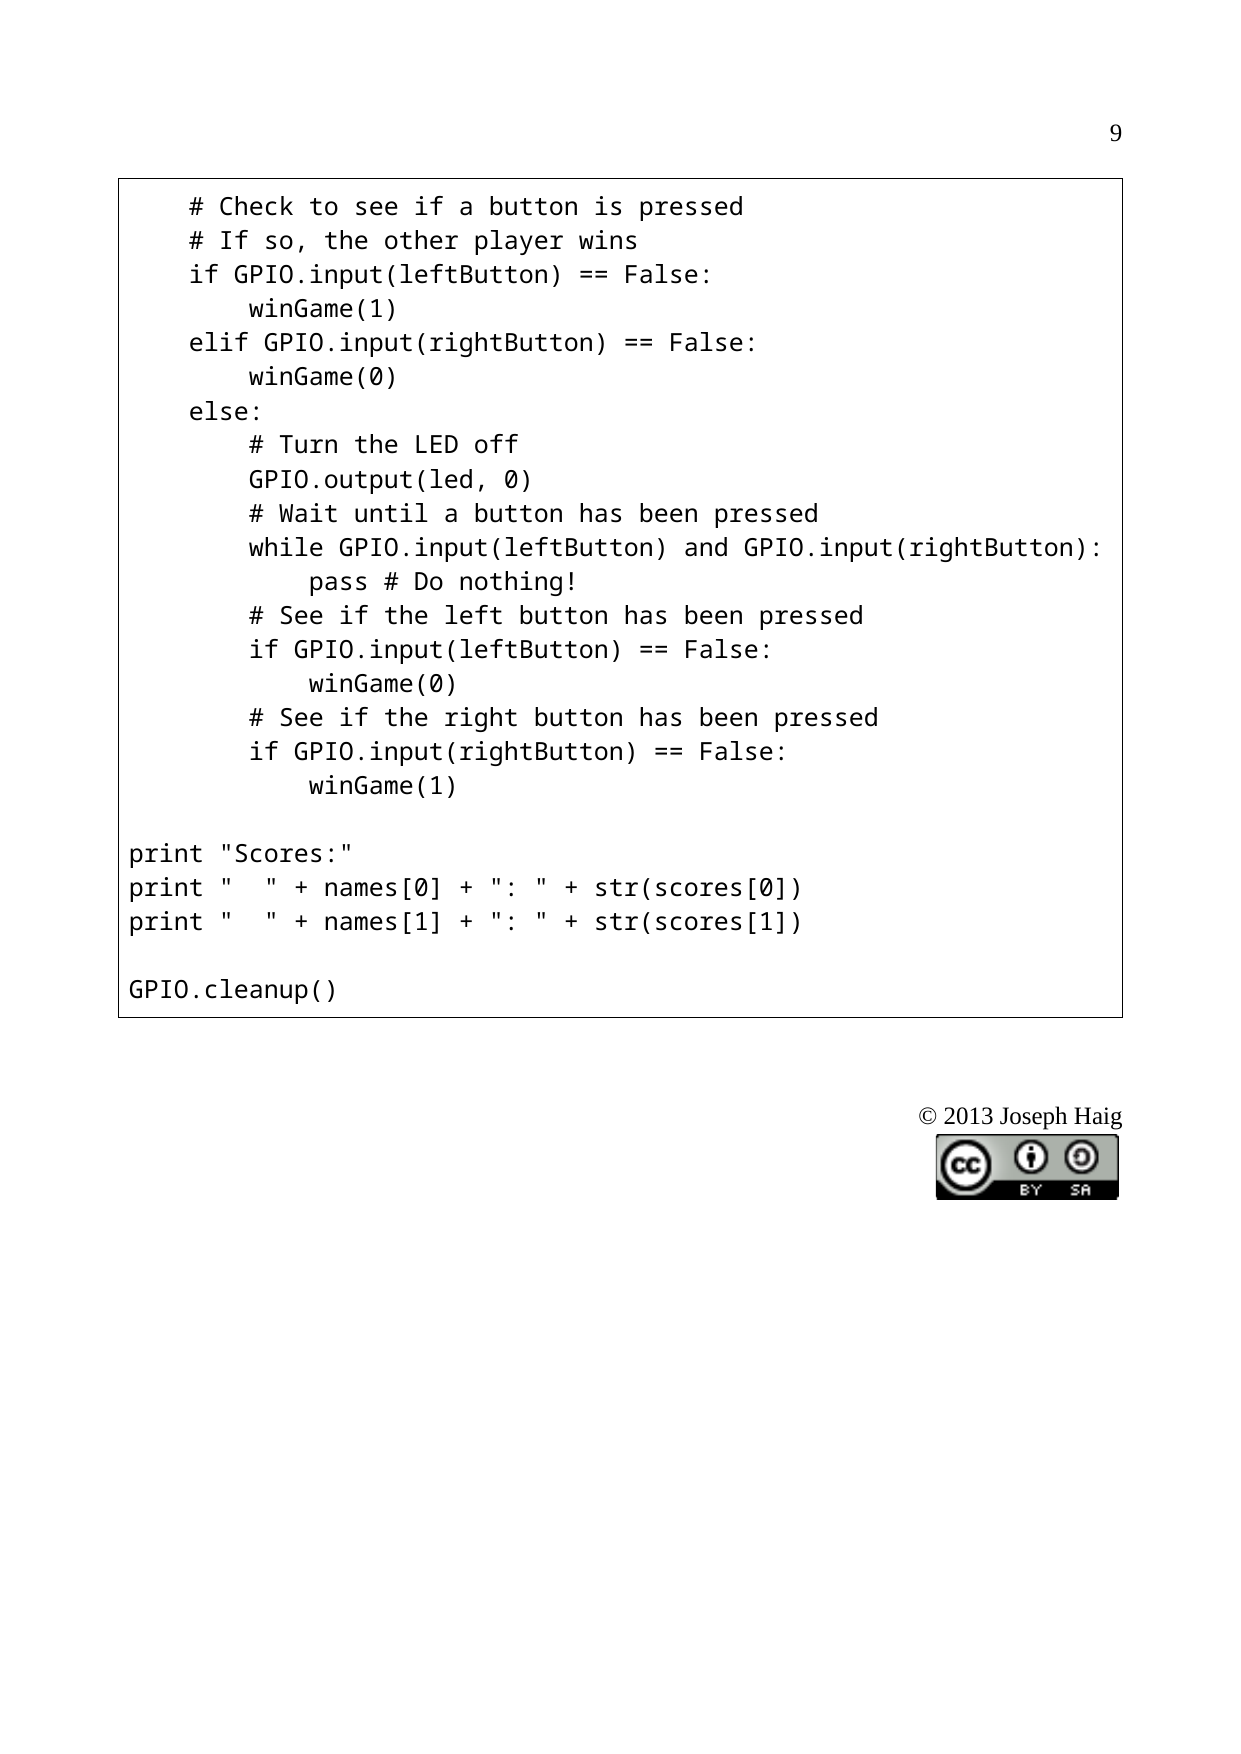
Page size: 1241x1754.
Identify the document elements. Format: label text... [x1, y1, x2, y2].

text else: [119, 382, 1122, 417]
text if GPIO.input(leftButton) == False: [119, 246, 1122, 280]
text winGame(1) [119, 757, 1122, 802]
text elif GPIO.input(rightButton) == False: [119, 314, 1122, 348]
text print " " + names[0] + ": " + str(scores[0]) [119, 859, 1122, 893]
text # If so, the other player wins [119, 212, 1122, 246]
text winGame(0) [119, 655, 1122, 689]
text pass # Do nothing! [119, 553, 1122, 587]
text GPIO.cleanup() [119, 962, 1122, 1017]
text if GPIO.input(leftButton) == False: [119, 621, 1122, 655]
text # Wait until a button has been pressed [119, 485, 1122, 519]
text GPIO.output(led, 0) [119, 451, 1122, 485]
text # See if the left button has been pressed [119, 587, 1122, 621]
text winGame(1) [119, 280, 1122, 314]
text print " " + names[1] + ": " + str(scores[1]) [119, 893, 1122, 938]
text # See if the right button has been pressed [119, 689, 1122, 723]
text # Turn the LED off [119, 417, 1122, 451]
text winGame(0) [119, 348, 1122, 382]
text while GPIO.input(leftButton) and GPIO.input(rightButton): [119, 519, 1122, 553]
text # Check to see if a button is pressed [119, 179, 1122, 212]
text if GPIO.input(rightButton) == False: [119, 723, 1122, 757]
picture [935, 1134, 1119, 1200]
text print "Scores:" [119, 825, 1122, 859]
text © 2013 Joseph Haig [118, 1101, 1122, 1130]
